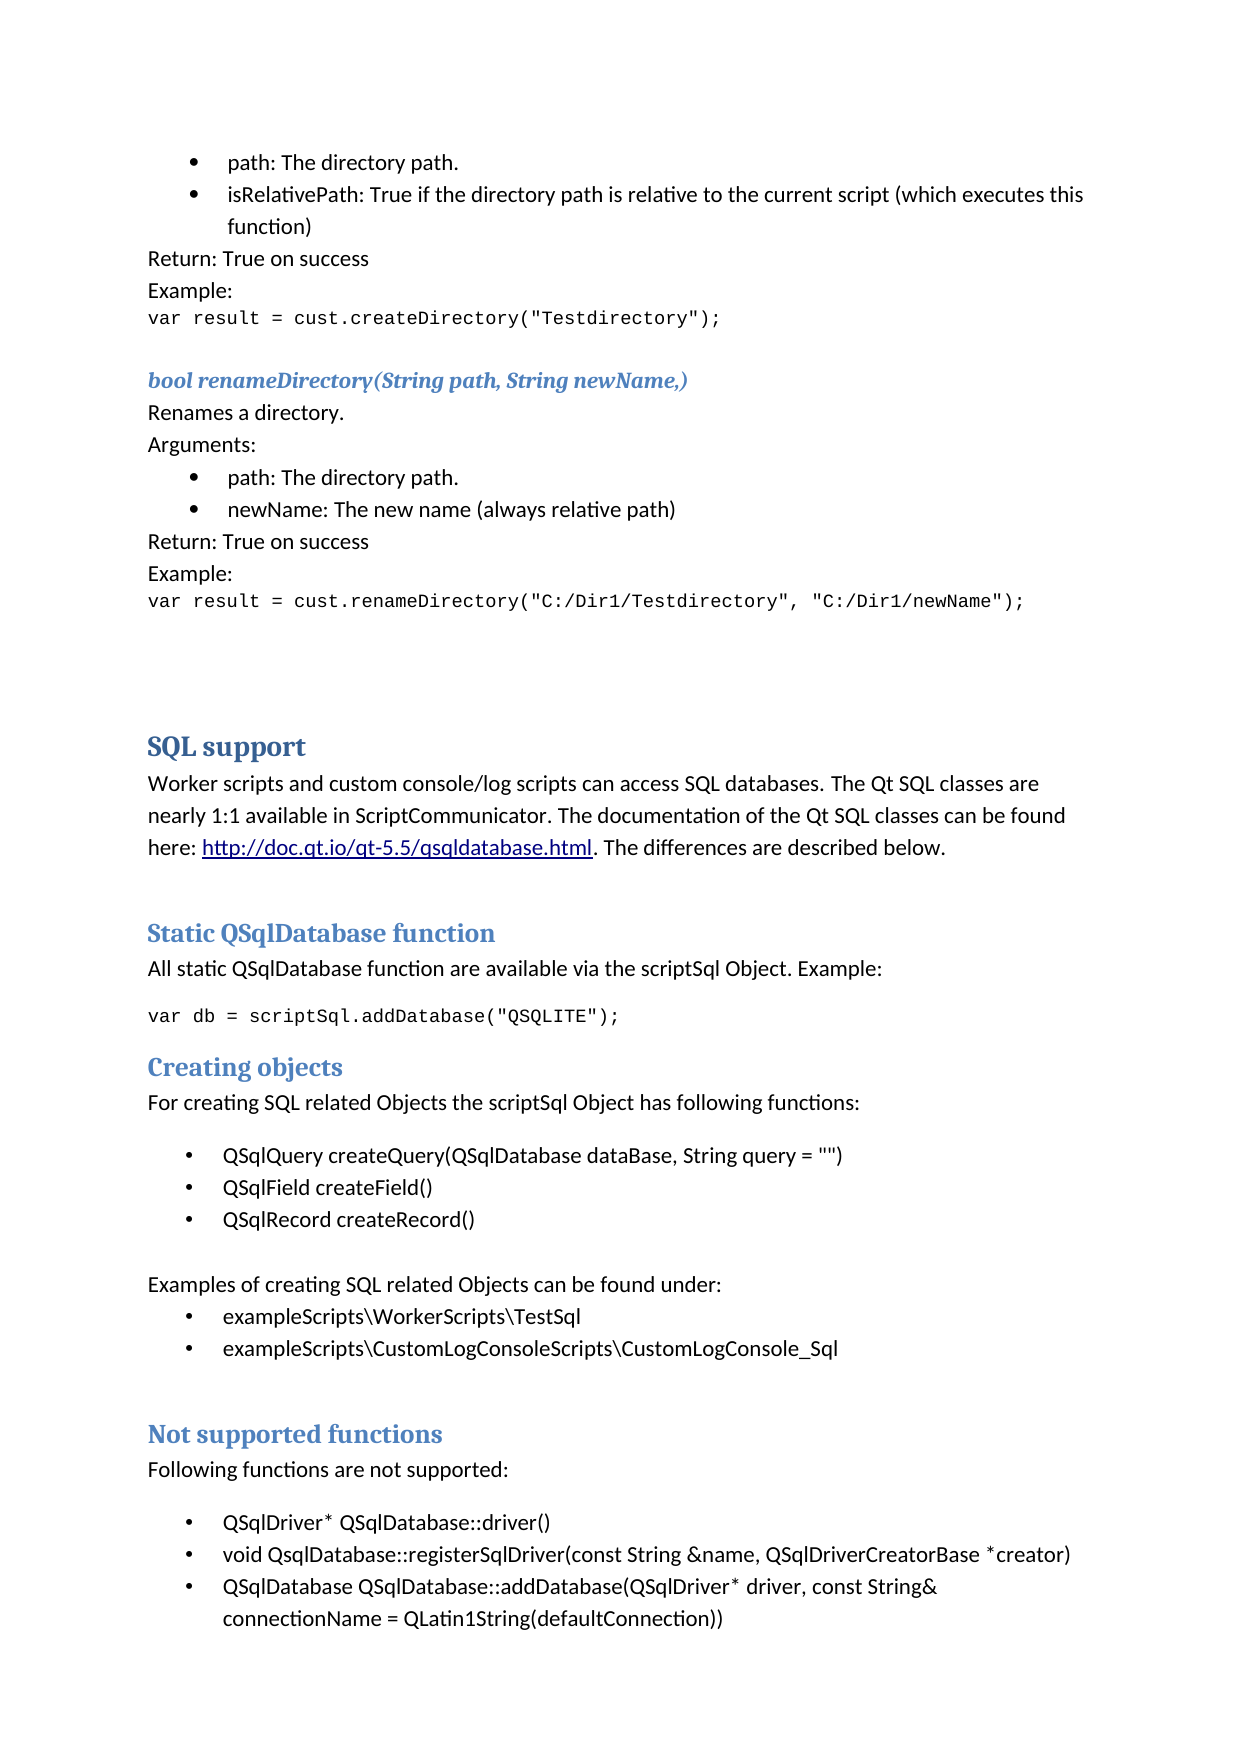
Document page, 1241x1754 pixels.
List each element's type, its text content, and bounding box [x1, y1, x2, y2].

text var result = cust.renameDirectory("C:/Dir1/Testdirectory", "C:/Dir1/newName"); [148, 591, 1093, 613]
text Example: [148, 559, 1093, 587]
text For creating SQL related Objects the scriptSql Object has following functions: [148, 1088, 1093, 1116]
list isRelativePath: True if the directory path is relative to the current script (which executes this function) [190, 180, 1093, 240]
text var db = scriptSql.addDatabase("QSQLITE"); [148, 1007, 1093, 1028]
text All static QSqlDatabase function are available via the scriptSql Object. Example: [148, 954, 1093, 982]
list void QsqlDatabase::registerSqlDriver(const String &name, QSqlDriverCreatorBase *creator) [185, 1540, 1093, 1568]
text Return: True on success [148, 527, 1093, 555]
list QSqlDriver* QSqlDatabase::driver() [185, 1508, 1093, 1536]
subtitle bool renameDirectory(String path, String newName,) [148, 368, 1093, 394]
subtitle Not supported functions [148, 1419, 1093, 1450]
text Renames a directory. [148, 398, 1093, 426]
list path: The directory path. [190, 463, 1093, 491]
text Following functions are not supported: [148, 1455, 1093, 1483]
text Arguments: [148, 430, 1093, 458]
text Return: True on success [148, 244, 1093, 272]
list QSqlRecord createRecord() [185, 1205, 1093, 1233]
text var result = cust.createDirectory("Testdirectory"); [148, 308, 1093, 330]
text Example: [148, 276, 1093, 304]
subtitle Static QSqlDatabase function [148, 918, 1093, 949]
text Examples of creating SQL related Objects can be found under: [148, 1270, 1093, 1298]
list path: The directory path. [190, 148, 1093, 176]
list exampleScripts\CustomLogConsoleScripts\CustomLogConsole_Sql [185, 1334, 1093, 1362]
subtitle SQL support [148, 730, 1093, 764]
list newName: The new name (always relative path) [190, 495, 1093, 523]
list QSqlQuery createQuery(QSqlDatabase dataBase, String query = "") [185, 1141, 1093, 1169]
list QSqlDatabase QSqlDatabase::addDatabase(QSqlDriver* driver, const String& connectionName = QLatin1String(defaultConnection)) [185, 1572, 1093, 1633]
text Worker scripts and custom console/log scripts can access SQL databases. The Qt SQL classes are nearly 1:1 available in ScriptCommunicator. The documentation of the Qt SQL classes can be found here: http://doc.qt.io/qt-5.5/qsqldatabase.html. The differences are described below. [148, 769, 1093, 861]
subtitle Creating objects [148, 1052, 1093, 1083]
list QSqlField createField() [185, 1173, 1093, 1201]
list exampleScripts\WorkerScripts\TestSql [185, 1302, 1093, 1330]
